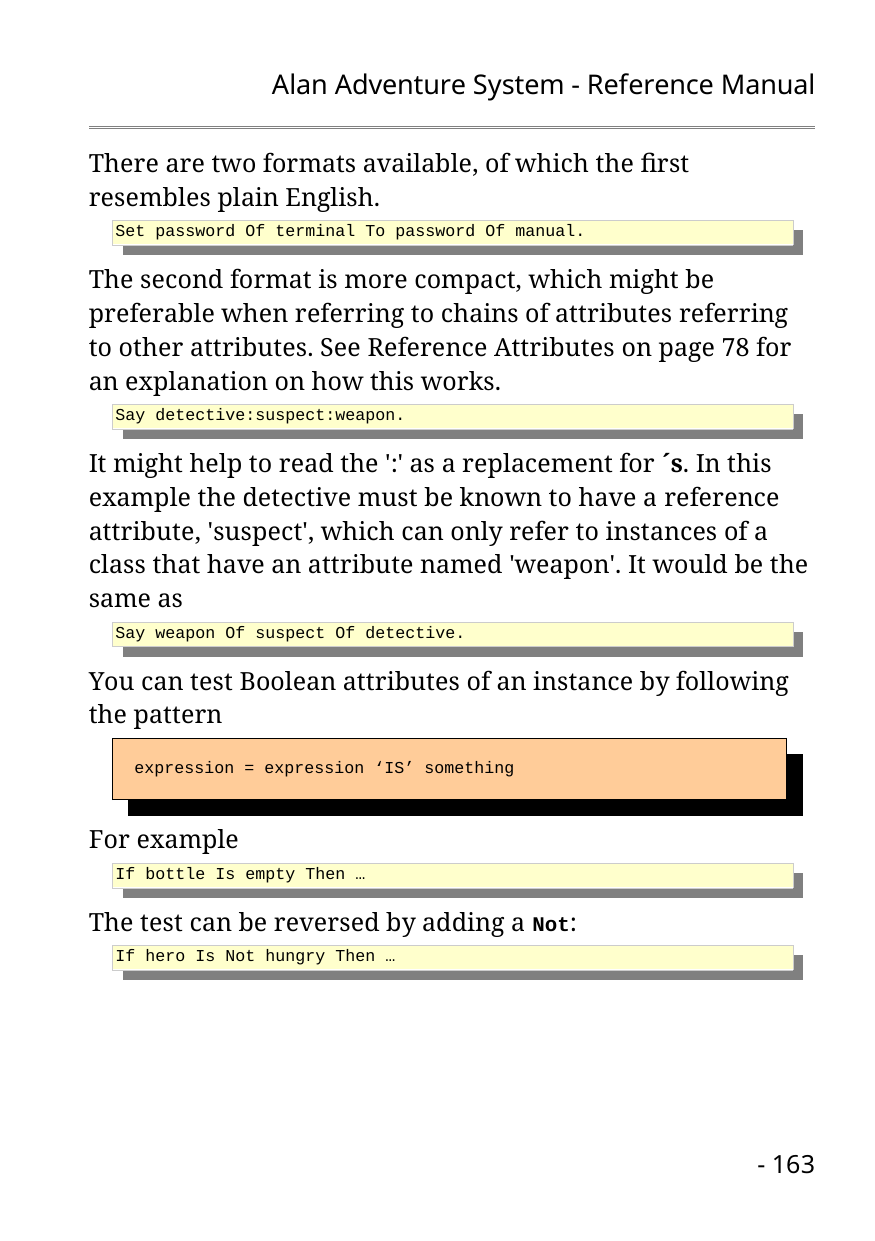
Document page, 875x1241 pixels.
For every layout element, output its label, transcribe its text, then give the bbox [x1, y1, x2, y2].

text The second format is more compact, which might be preferable when referring to chains of attributes referring to other attributes. See Reference Attributes on page 64 for an explanation on how this works. [88, 262, 815, 397]
text Say weapon Of suspect Of detective. [113, 623, 793, 646]
text You can test Boolean attributes of an instance by following the pattern [88, 663, 815, 731]
text Set password Of terminal To password Of manual. [113, 221, 793, 244]
text The test can be reversed by adding a Not: [88, 904, 815, 938]
text There are two formats available, of which the first resembles plain English. [88, 146, 815, 213]
text If hero Is Not hungry Then … [113, 946, 793, 969]
text It might help to read the ':' as a replacement for ´s. In this example the detective must be known to have a reference attribute, 'suspect', which can only refer to instances of a class that have an attribute named 'weapon'. It would be the same as [88, 446, 815, 615]
text expression = expression ‘IS’ something [113, 739, 786, 799]
text If bottle Is empty Then … [113, 864, 793, 887]
text For example [88, 822, 815, 856]
text Say detective:suspect:weapon. [113, 405, 793, 428]
